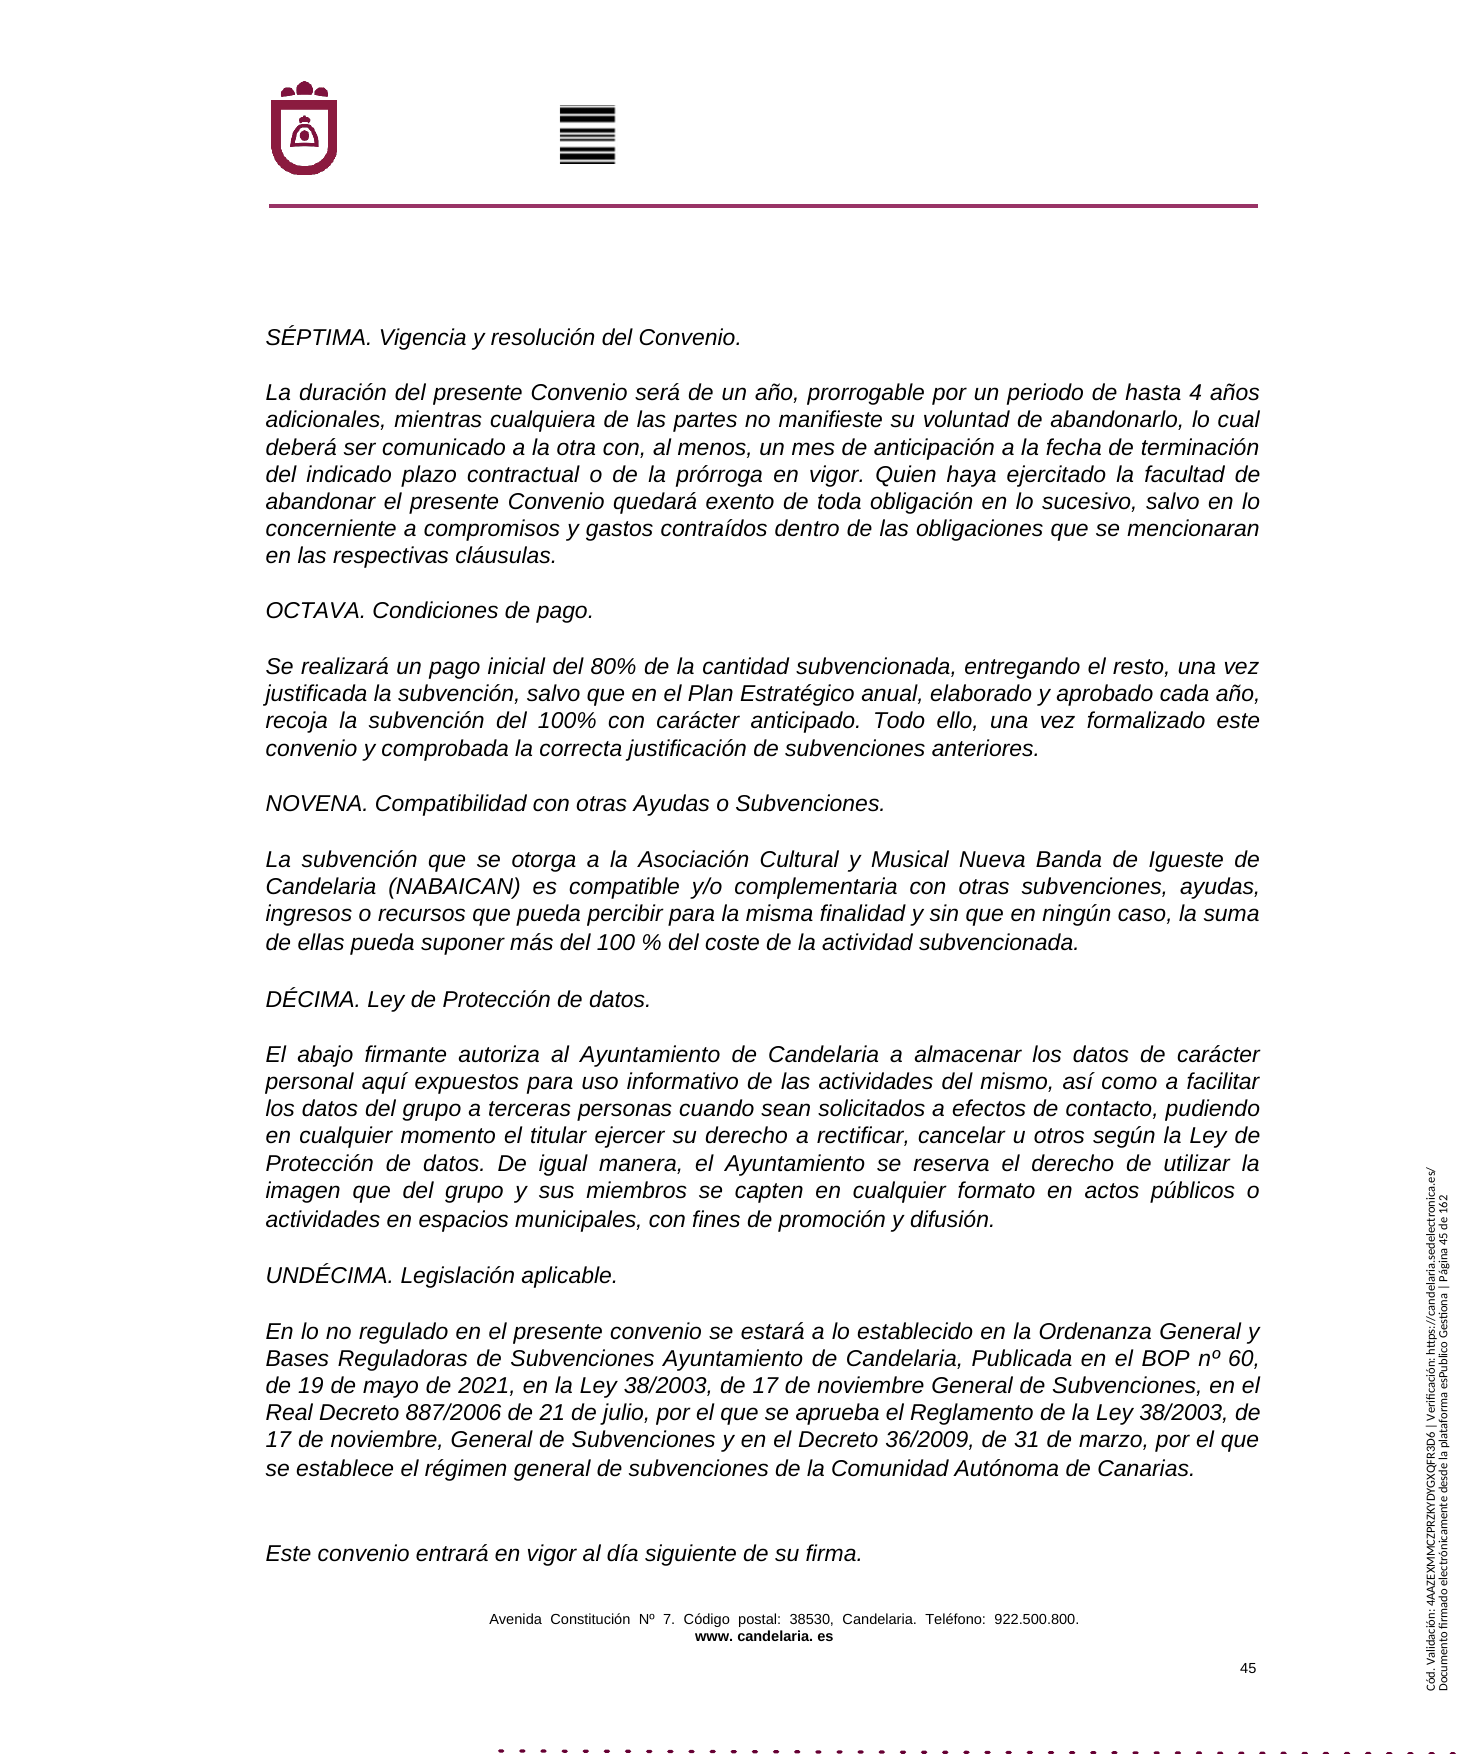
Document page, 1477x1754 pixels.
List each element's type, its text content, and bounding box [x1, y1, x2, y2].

text Se realizará un pago inicial del 80% de la cantidad subvencionada, entregando el resto, una vez justificada la subvención, salvo que en el Plan Estratégico anual, elaborado y aprobado cada año, recoja la subvención del 100% con carácter anticipado. Todo ello, una vez formalizado este convenio y comprobada la correcta justificación de subvenciones anteriores. [265, 653, 1263, 761]
text NOVENA. Compatibilidad con otras Ayudas o Subvenciones. [265, 790, 1263, 817]
text El abajo firmante autoriza al Ayuntamiento de Candelaria a almacenar los datos de carácter personal aquí expuestos para uso informativo de las actividades del mismo, así como a facilitar los datos del grupo a terceras personas cuando sean solicitados a efectos de contacto, pudiendo en cualquier momento el titular ejercer su derecho a rectificar, cancelar u otros según la Ley de Protección de datos. De igual manera, el Ayuntamiento se reserva el derecho de utilizar la imagen que del grupo y sus miembros se capten en cualquier formato en actos públicos o actividades en espacios municipales, con fines de promoción y difusión. [265, 1041, 1263, 1233]
text SÉPTIMA. Vigencia y resolución del Convenio. [265, 323, 1263, 350]
text OCTAVA. Condiciones de pago. [265, 597, 1263, 624]
text UNDÉCIMA. Legislación aplicable. [265, 1262, 1263, 1288]
text Este convenio entrará en vigor al día siguiente de su firma. [265, 1540, 1263, 1566]
text DÉCIMA. Ley de Protección de datos. [265, 986, 1263, 1012]
text En lo no regulado en el presente convenio se estará a lo establecido en la Ordenanza General y Bases Reguladoras de Subvenciones Ayuntamiento de Candelaria, Publicada en el BOP nº 60, de 19 de mayo de 2021, en la Ley 38/2003, de 17 de noviembre General de Subvenciones, en el Real Decreto 887/2006 de 21 de julio, por el que se aprueba el Reglamento de la Ley 38/2003, de 17 de noviembre, General de Subvenciones y en el Decreto 36/2009, de 31 de marzo, por el que se establece el régimen general de subvenciones de la Comunidad Autónoma de Canarias. [265, 1318, 1263, 1482]
text La subvención que se otorga a la Asociación Cultural y Musical Nueva Banda de Igueste de Candelaria (NABAICAN) es compatible y/o complementaria con otras subvenciones, ayudas, ingresos o recursos que pueda percibir para la misma finalidad y sin que en ningún caso, la suma de ellas pueda suponer más del 100 % del coste de la actividad subvencionada. [265, 846, 1263, 956]
text La duración del presente Convenio será de un año, prorrogable por un periodo de hasta 4 años adicionales, mientras cualquiera de las partes no manifieste su voluntad de abandonarlo, lo cual deberá ser comunicado a la otra con, al menos, un mes de anticipación a la fecha de terminación del indicado plazo contractual o de la prórroga en vigor. Quien haya ejercitado la facultad de abandonar el presente Convenio quedará exento de toda obligación en lo sucesivo, salvo en lo concerniente a compromisos y gastos contraídos dentro de las obligaciones que se mencionaran en las respectivas cláusulas. [265, 379, 1263, 568]
